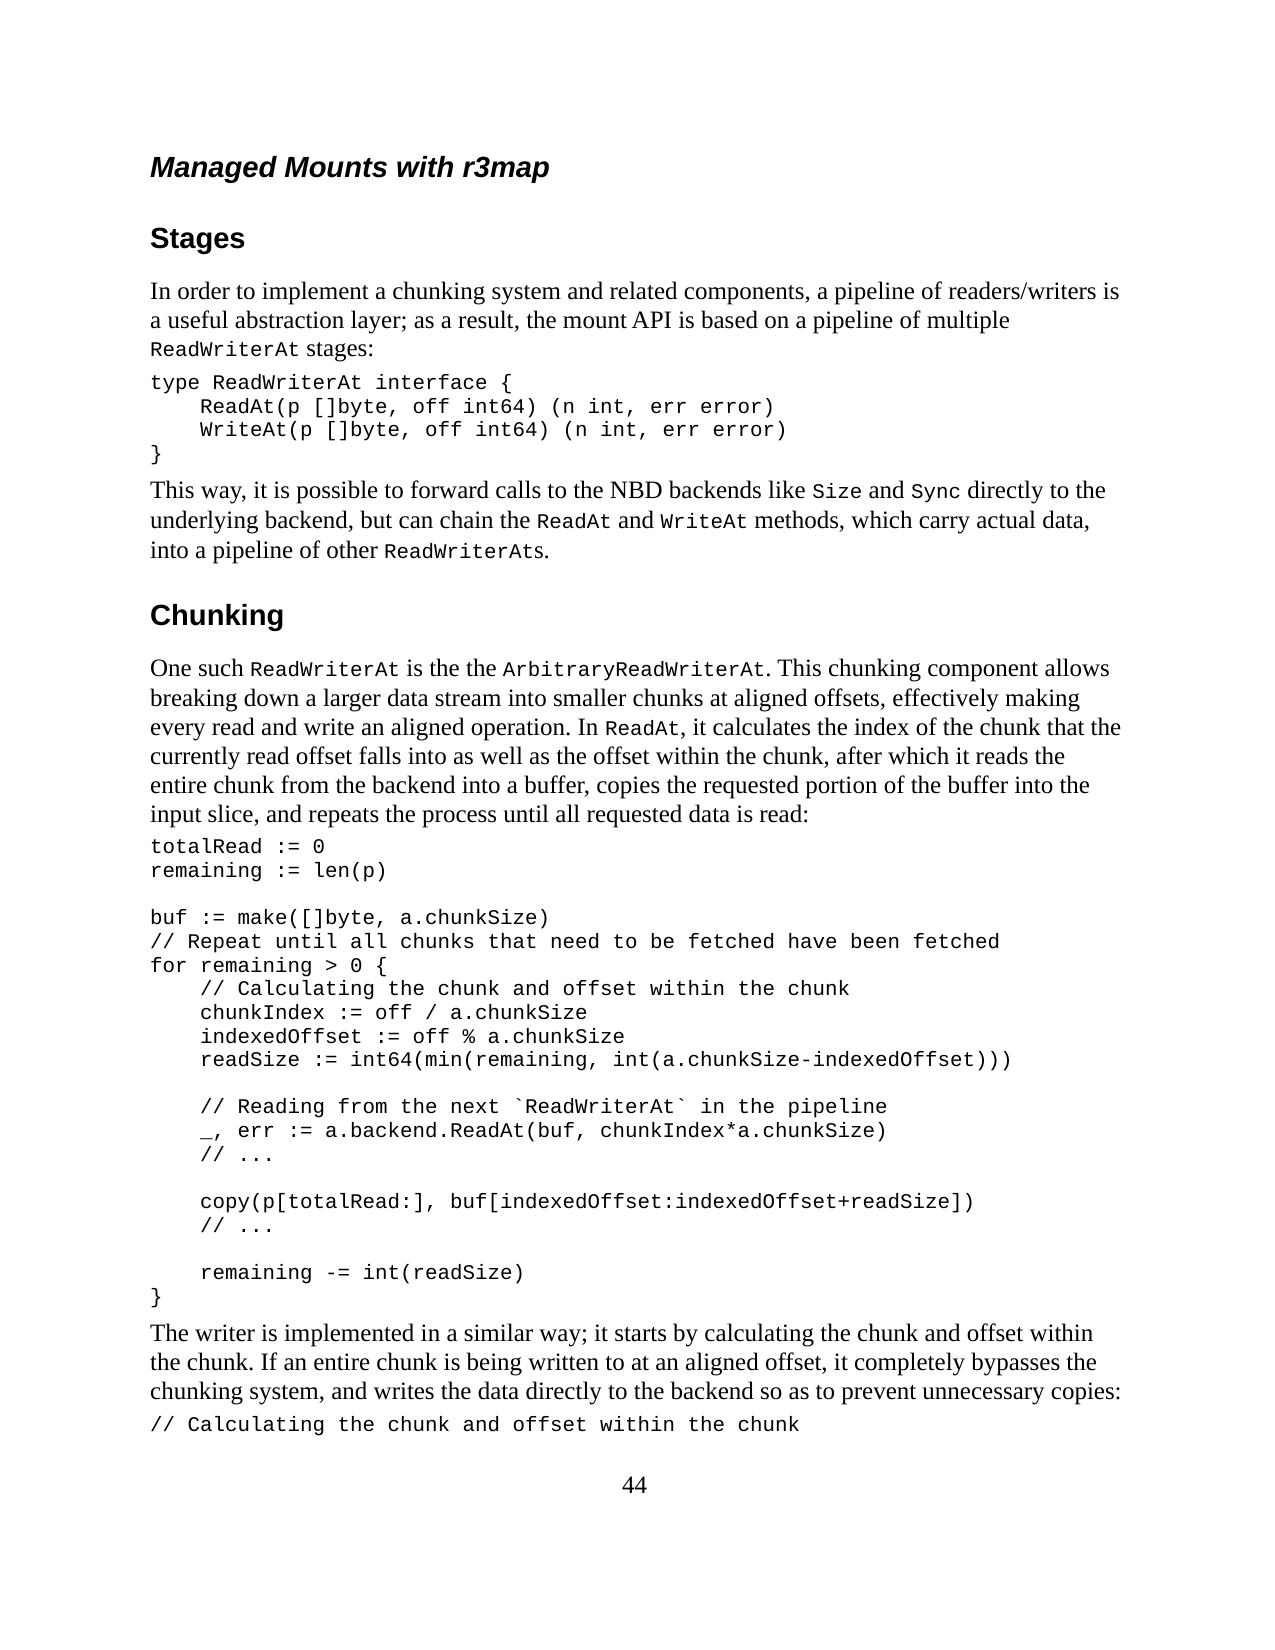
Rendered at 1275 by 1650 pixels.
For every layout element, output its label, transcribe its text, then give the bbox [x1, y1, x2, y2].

text // ... [150, 1215, 1125, 1238]
text The writer is implemented in a similar way; it starts by calculating the chunk and offset within the chunk. If an entire chunk is being written to at an aligned offset, it completely bypasses the chunking system, and writes the data directly to the backend so as to prevent unnecessary copies: [150, 1318, 1125, 1404]
subtitle Managed Mounts with r3map [150, 150, 1125, 183]
subtitle Chunking [150, 598, 1125, 632]
text } [150, 1286, 1125, 1309]
text One such ReadWriterAt is the the ArbitraryReadWriterAt. This chunking component allows breaking down a larger data stream into smaller chunks at aligned offsets, effectively making every read and write an aligned operation. In ReadAt, it calculates the index of the chunk that the currently read offset falls into as well as the offset within the chunk, after which it reads the entire chunk from the backend into a buffer, copies the requested portion of the buffer into the input slice, and repeats the process until all requested data is read: [150, 653, 1125, 827]
subtitle Stages [150, 221, 1125, 254]
text } [150, 443, 1125, 467]
text ReadAt(p []byte, off int64) (n int, err error) [150, 396, 1125, 419]
text for remaining > 0 { [150, 955, 1125, 978]
text remaining := len(p) [150, 860, 1125, 884]
text // ... [150, 1144, 1125, 1167]
text buf := make([]byte, a.chunkSize) [150, 907, 1125, 931]
text readSize := int64(min(remaining, int(a.chunkSize-indexedOffset))) [150, 1049, 1125, 1073]
text In order to implement a chunking system and related components, a pipeline of readers/writers is a useful abstraction layer; as a result, the mount API is based on a pipeline of multiple ReadWriterAt stages: [150, 276, 1125, 363]
text chunkIndex := off / a.chunkSize [150, 1002, 1125, 1026]
text totalRead := 0 [150, 836, 1125, 860]
text _, err := a.backend.ReadAt(buf, chunkIndex*a.chunkSize) [150, 1120, 1125, 1144]
text remaining -= int(readSize) [150, 1262, 1125, 1286]
text indexedOffset := off % a.chunkSize [150, 1026, 1125, 1049]
text This way, it is possible to forward calls to the NBD backends like Size and Sync directly to the underlying backend, but can chain the ReadAt and WriteAt methods, which carry actual data, into a pipeline of other ReadWriterAts. [150, 476, 1125, 564]
text // Repeat until all chunks that need to be fetched have been fetched [150, 931, 1125, 955]
text // Reading from the next `ReadWriterAt` in the pipeline [150, 1097, 1125, 1120]
text // Calculating the chunk and offset within the chunk [150, 978, 1125, 1002]
text // Calculating the chunk and offset within the chunk [150, 1413, 1125, 1437]
text copy(p[totalRead:], buf[indexedOffset:indexedOffset+readSize]) [150, 1191, 1125, 1215]
text WriteAt(p []byte, off int64) (n int, err error) [150, 419, 1125, 443]
text type ReadWriterAt interface { [150, 372, 1125, 396]
